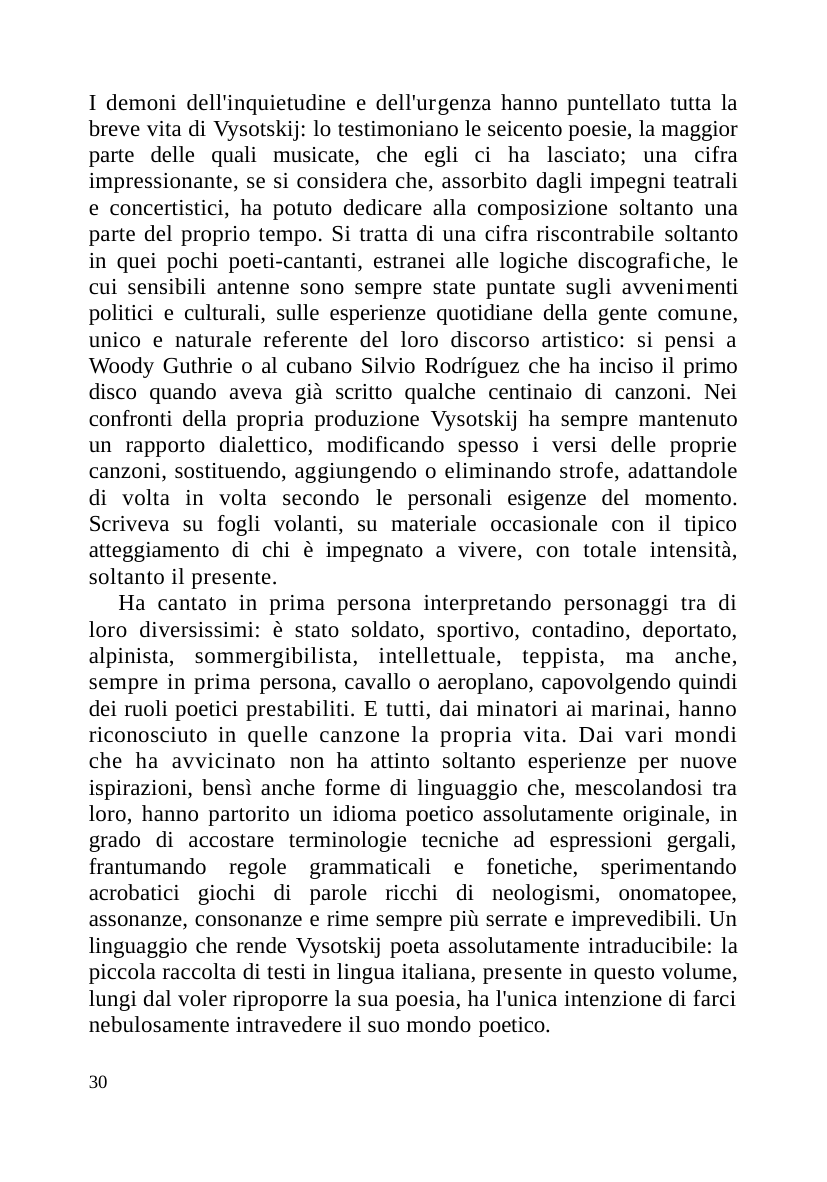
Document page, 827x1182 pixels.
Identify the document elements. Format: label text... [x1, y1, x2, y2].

text Ha cantato in prima persona interpretando personaggi tra di loro diversissimi: è stato soldato, sportivo, contadino, deportato, alpinista, sommergibilista, intellettuale, teppista, ma anche, sempre in prima persona, cavallo o aeroplano, capovolgendo quindi dei ruoli poetici prestabiliti. E tutti, dai minatori ai marinai, hanno riconosciuto in quelle canzone la propria vita. Dai vari mondi che ha avvicinato non ha attinto soltanto esperienze per nuove ispirazioni, bensì anche forme di linguaggio che, mescolandosi tra loro, hanno partorito un idioma poetico assolutamente originale, in grado di accostare terminologie tecniche ad espressioni gergali, frantumando regole grammaticali e fonetiche, sperimentando acrobatici giochi di parole ricchi di neologismi, onomatopee, assonanze, consonanze e rime sempre più serrate e imprevedibili. Un linguaggio che rende Vysotskij poeta assolutamente intraducibile: la piccola raccolta di testi in lingua italiana, presente in questo volume, lungi dal voler riproporre la sua poesia, ha l'unica intenzione di farci nebulosamente intravedere il suo mondo poetico. [88, 589, 738, 1037]
text I demoni dell'inquietudine e dell'urgenza hanno puntellato tutta la breve vita di Vysotskij: lo testimoniano le seicento poesie, la maggior parte delle quali musicate, che egli ci ha lasciato; una cifra impressionante, se si considera che, assorbito dagli impegni teatrali e concertistici, ha potuto dedicare alla composizione soltanto una parte del proprio tempo. Si tratta di una cifra riscontrabile soltanto in quei pochi poeti-cantanti, estranei alle logiche discografiche, le cui sensibili antenne sono sempre state puntate sugli avvenimenti politici e culturali, sulle esperienze quotidiane della gente comune, unico e naturale referente del loro discorso artistico: si pensi a Woody Guthrie o al cubano Silvio Rodríguez che ha inciso il primo disco quando aveva già scritto qualche centinaio di canzoni. Nei confronti della propria produzione Vysotskij ha sempre mantenuto un rapporto dialettico, modificando spesso i versi delle proprie canzoni, sostituendo, aggiungendo o eliminando strofe, adattandole di volta in volta secondo le personali esigenze del momento. Scriveva su fogli volanti, su materiale occasionale con il tipico atteggiamento di chi è impegnato a vivere, con totale intensità, soltanto il presente. [88, 88, 738, 589]
